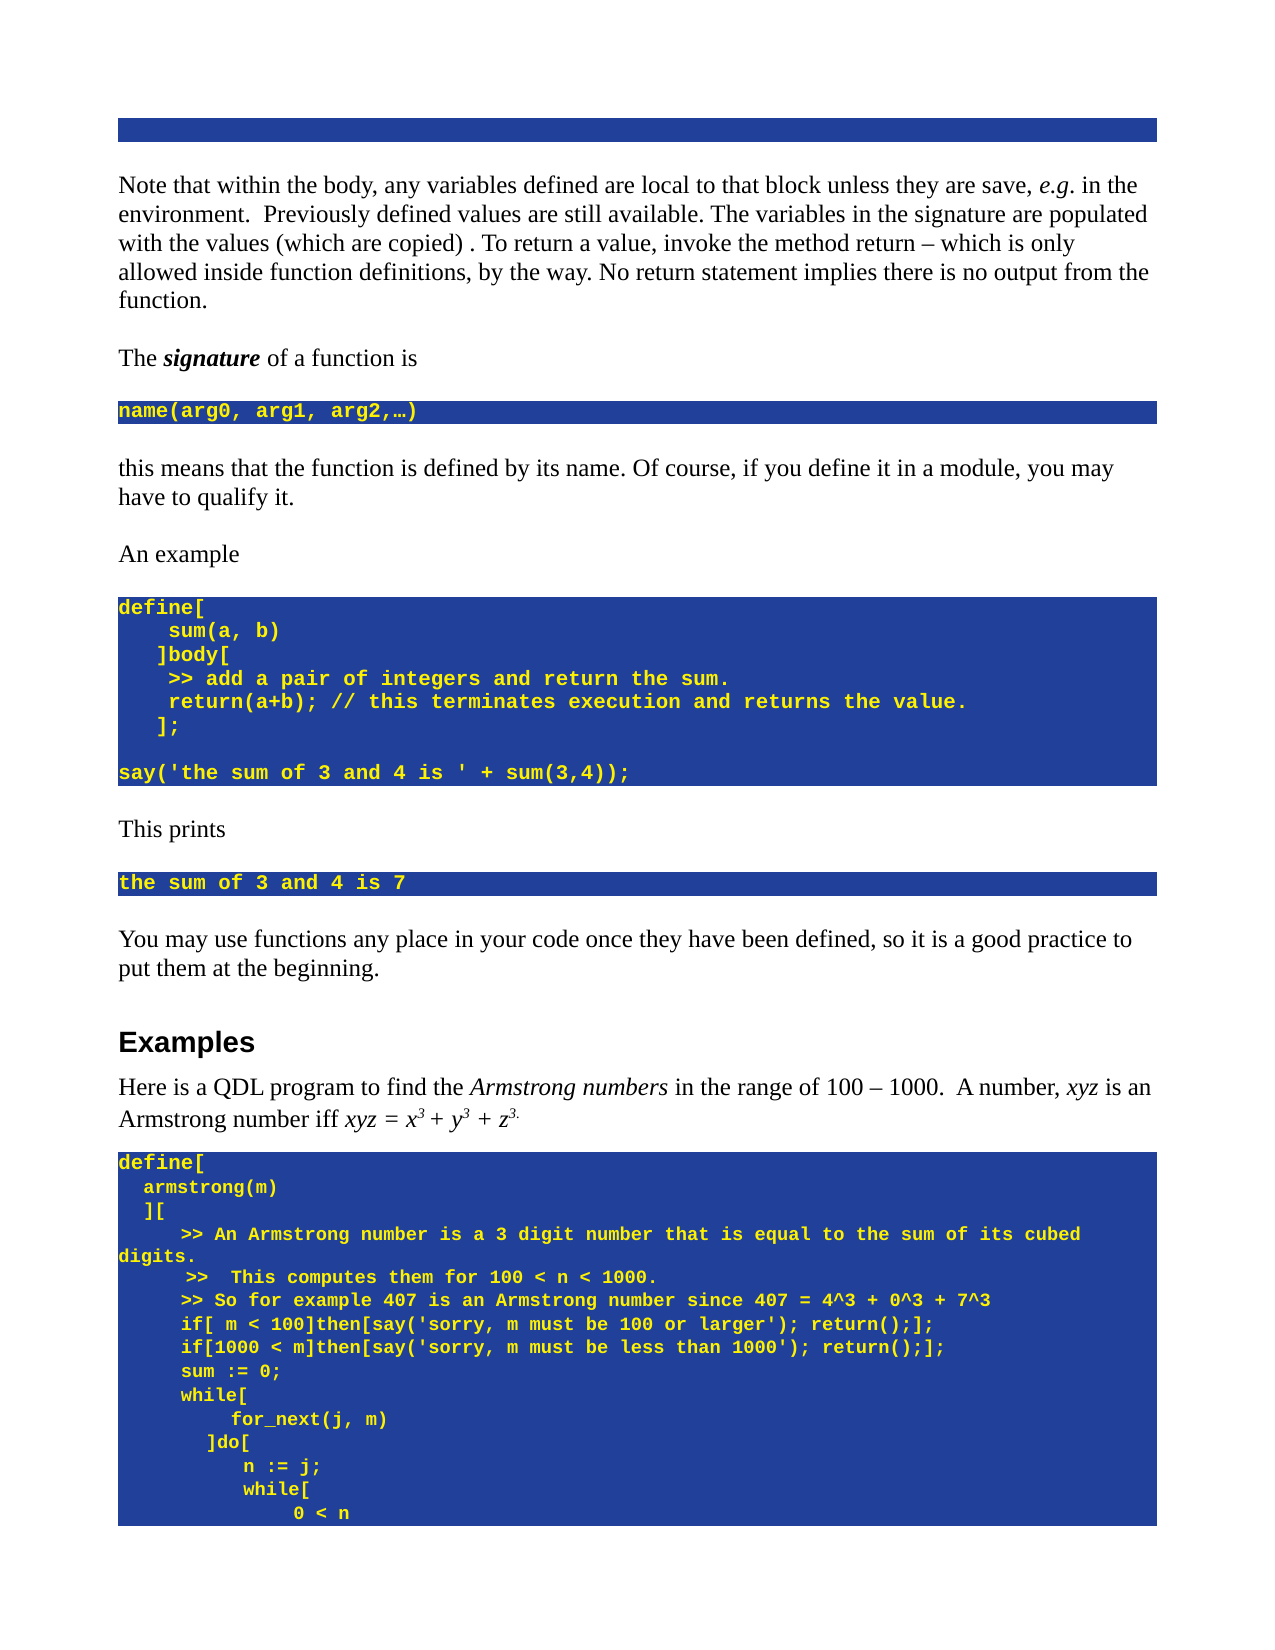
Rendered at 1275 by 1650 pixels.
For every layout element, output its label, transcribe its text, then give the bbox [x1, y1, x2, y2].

text define[ [118, 1152, 1157, 1176]
text return(a+b); // this terminates execution and returns the value. [118, 691, 1157, 715]
text while[ [118, 1478, 1157, 1502]
text ]; [118, 715, 1157, 738]
subtitle Examples [118, 1025, 1157, 1059]
text while[ [118, 1384, 1157, 1407]
text say('the sum of 3 and 4 is ' + sum(3,4)); [118, 762, 1157, 786]
text Note that within the body, any variables defined are local to that block unless they are save, e.g. in the environment. Previously defined values are still available. The variables in the signature are populated with the values (which are copied) . To return a value, invoke the method return – which is only allowed inside function definitions, by the way. No return statement implies there is no output from the function. [118, 142, 1157, 314]
text ]do[ [118, 1431, 1157, 1455]
text the sum of 3 and 4 is 7 [118, 872, 1157, 896]
text 0 < n [118, 1502, 1157, 1526]
text ][ [118, 1199, 1157, 1223]
text if[ m < 100]then[say('sorry, m must be 100 or larger'); return();]; [118, 1313, 1157, 1337]
text define[ [118, 597, 1157, 620]
text n := j; [118, 1455, 1157, 1478]
text >> An Armstrong number is a 3 digit number that is equal to the sum of its cubed digits. [118, 1223, 1157, 1268]
text The signature of a function is [118, 343, 1157, 372]
text this means that the function is defined by its name. Of course, if you define it in a module, you may have to qualify it. [118, 453, 1157, 510]
text Here is a QDL program to find the Armstrong numbers in the range of 100 – 1000. A number, xyz is an Armstrong number iff xyz = x3 + y3 + z3. [118, 1072, 1157, 1133]
text >> add a pair of integers and return the sum. [118, 668, 1157, 691]
text >> So for example 407 is an Armstrong number since 407 = 4^3 + 0^3 + 7^3 [118, 1289, 1157, 1313]
text This prints [118, 786, 1157, 843]
text sum := 0; [118, 1360, 1157, 1384]
text armstrong(m) [118, 1176, 1157, 1199]
text >> This computes them for 100 < n < 1000. [118, 1268, 1157, 1289]
text sum(a, b) [118, 620, 1157, 644]
text You may use functions any place in your code once they have been defined, so it is a good practice to put them at the beginning. [118, 924, 1157, 982]
text name(arg0, arg1, arg2,…) [118, 401, 1157, 424]
text An example [118, 539, 1157, 568]
text for_next(j, m) [118, 1407, 1157, 1431]
text if[1000 < m]then[say('sorry, m must be less than 1000'); return();]; [118, 1337, 1157, 1360]
text ]body[ [118, 644, 1157, 668]
